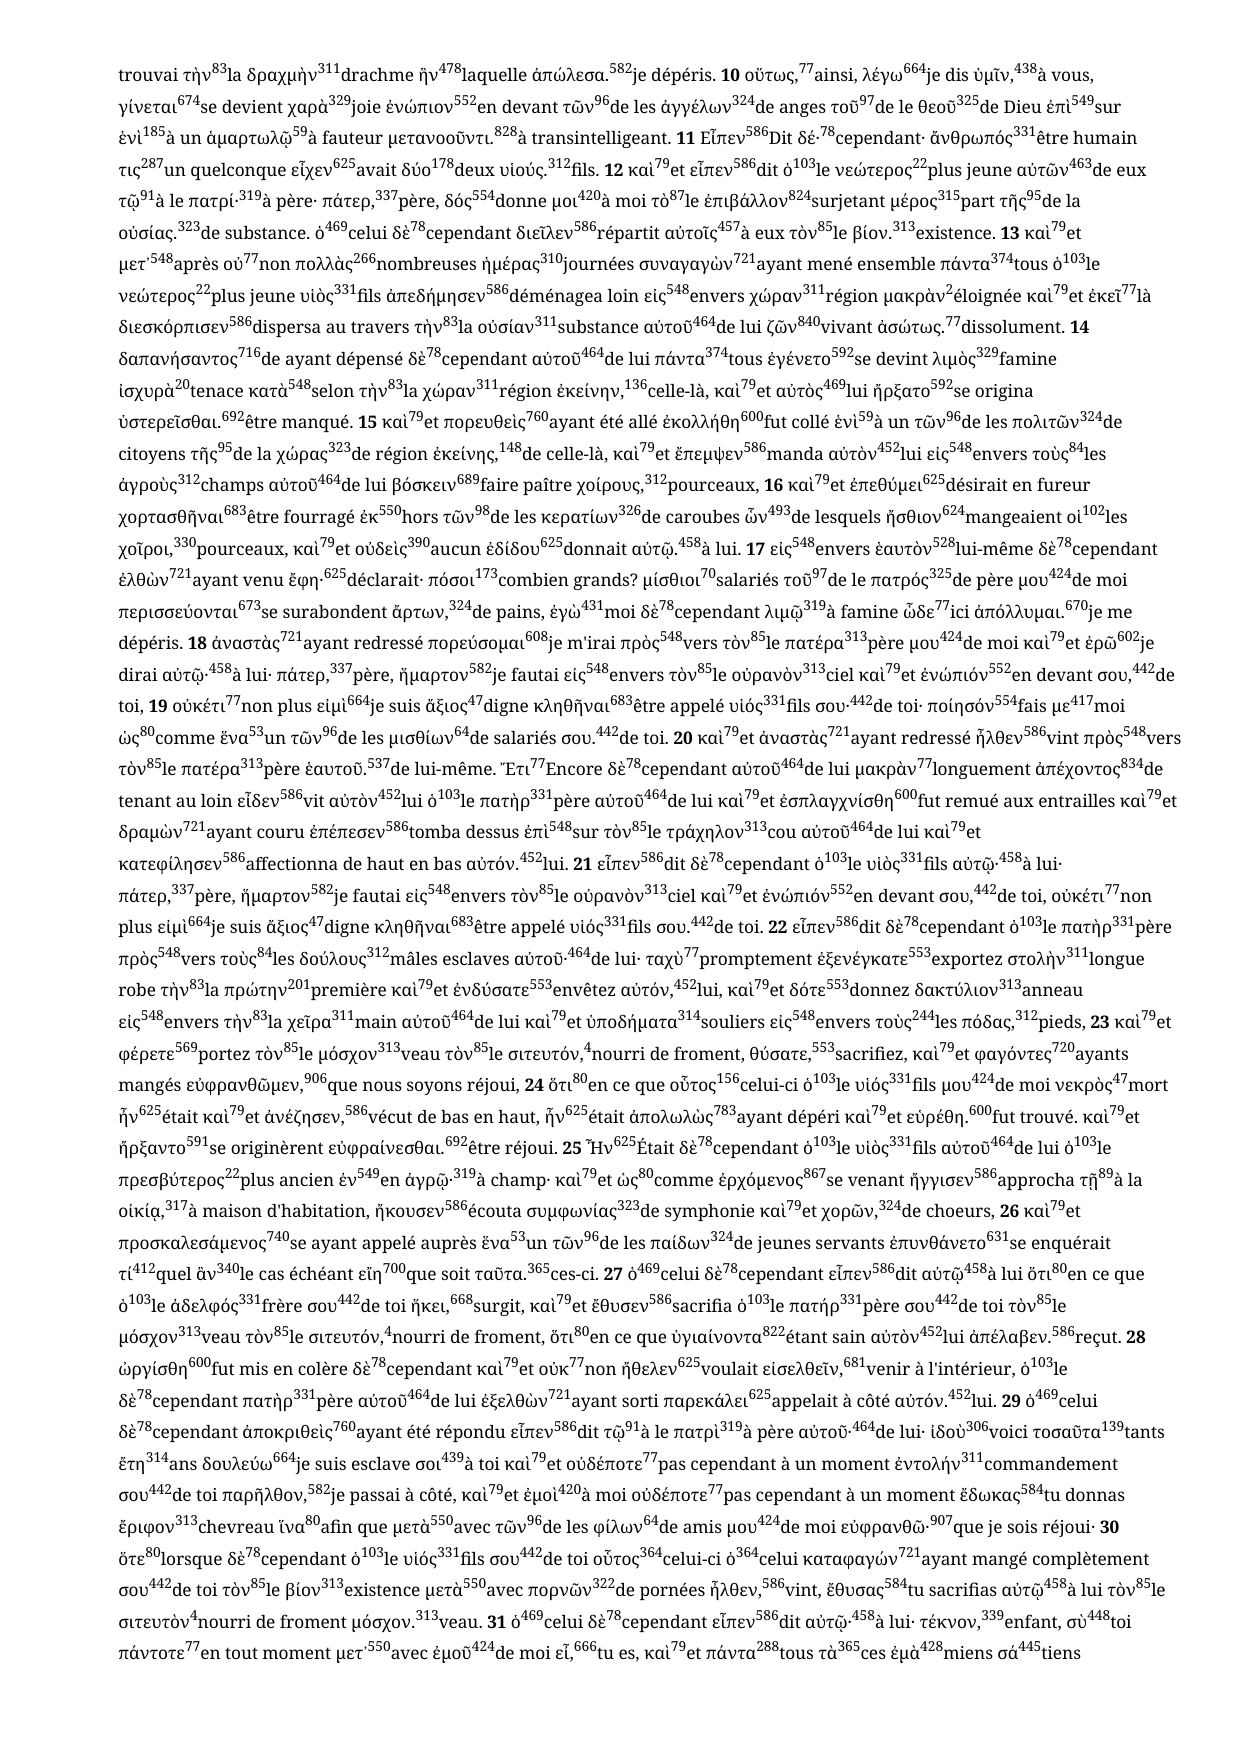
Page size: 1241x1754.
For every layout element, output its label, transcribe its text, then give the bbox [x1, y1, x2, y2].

text 1 Ἦσαν624Étaient δὲ78cependant αὐτῷ458à lui ἐγγίζοντες839approchants πάντες286tous οἱ102les τελῶναι330collecteurs de taxes καὶ79et οἱ102les ἁμαρτωλοὶ70fauteurs ἀκούειν689écouter αὐτοῦ.464de lui. 2 καὶ79et διεγόγγυζον624murmuraient en séparant οἵ102les τε79en outre Φαρισαῖοι330Pharisiens καὶ79et οἱ102les γραμματεῖς330lettrés λέγοντες839disants ὅτι80en ce que οὗτος364celui-ci ἁμαρτωλοὺς52fauteurs προσδέχεται674se accepte auprès καὶ79et συνεσθίει668mange avec αὐτοῖς.457à eux. 3 Εἶπεν586Dit δὲ78cependant πρὸς548vers αὐτοὺς451eux τὴν83la παραβολὴν311parabole ταύτην136celle-ci λέγων·840disant· 4 τίς174quel ἄνθρωπος331être humain ἐξ550hors ὑμῶν441de vous ἔχων840ayant ἑκατὸν180cent πρόβατα314brebis καὶ79et ἀπολέσας721ayant dépéri ἐξ550hors αὐτῶν465de eux ἓν55un οὐ340non καταλείπει668laisse en contrebas τὰ86les ἐνενήκοντα54quatre-vingt-dix ἐννέα54neuf ἐν549en τῇ89à la ἐρήμῳ57à déserte καὶ79et πορεύεται674se va ἐπὶ548sur τὸ348ce ἀπολωλὸς772ayant dépéri ἕως80jusqu'à ce que εὕρῃ899que trouve αὐτό;454lui; 5 καὶ79et εὑρὼν721ayant trouvé ἐπιτίθησιν668surpose ἐπὶ548sur τοὺς84les ὤμους312épaules αὐτοῦ464de lui χαίρων840étant de joie 6 καὶ79et ἐλθὼν721ayant venu εἰς548envers τὸν85le οἶκον313maison συγκαλεῖ668appelle ensemble τοὺς244les φίλους52amis καὶ79et τοὺς244les γείτονας312voisins λέγων840disant αὐτοῖς·457à eux· συγχάρητέ562soyez étés de joie avec μοι,420à moi, ὅτι80en ce que εὗρον582je trouvai τὸ87le πρόβατόν315brebis μου424de moi τὸ348ce ἀπολωλός.772ayant dépéri. 7 λέγω664je dis ὑμῖν438à vous ὅτι80en ce que οὕτως77ainsi χαρὰ329joie ἐν549en τῷ91à le οὐρανῷ319à ciel ἔσται612se sera ἐπὶ549sur ἑνὶ185à un ἁμαρτωλῷ59à fauteur μετανοοῦντι828à transintelligeant ἢ79ou ἐπὶ549sur ἐνενήκοντα184à quatre-vingt-dix ἐννέα184à neuf δικαίοις58à justes οἵτινες497lesquels des quelconques οὐ77non χρείαν311besoin ἔχουσιν667ont μετανοίας.323de transintelligence. 8 Ἢ79Ou τίς172quelle γυνὴ329femme δραχμὰς310drachmes ἔχουσα838ayante δέκα176dix ἐὰν80si le cas échéant ἀπολέσῃ899que dépérisse δραχμὴν311drachme μίαν,177une, οὐχὶ340non pas ἅπτει668touche λύχνον313chandelle καὶ79et σαροῖ668balaie τὴν83la οἰκίαν311maison d'habitation καὶ79et ζητεῖ668cherche ἐπιμελῶς77soigneusement ἕως80jusqu'à ce que οὗ494de lequel εὕρῃ;899que trouve; 9 καὶ79et εὑροῦσα719ayante trouvée συγκαλεῖ668appelle ensemble τὰς242les φίλας50amies καὶ79et γείτονας310voisines λέγουσα·838disante· συγχάρητέ562soyez étés de joie avec μοι,420à moi, ὅτι80en ce que εὗρον582je trouvai τὴν83la δραχμὴν311drachme ἣν478laquelle ἀπώλεσα.582je dépéris. 10 οὕτως,77ainsi, λέγω664je dis ὑμῖν,438à vous, γίνεται674se devient χαρὰ329joie ἐνώπιον552en devant τῶν96de les ἀγγέλων324de anges τοῦ97de le θεοῦ325de Dieu ἐπὶ549sur ἑνὶ185à un ἁμαρτωλῷ59à fauteur μετανοοῦντι.828à transintelligeant. 11 Εἶπεν586Dit δέ·78cependant· ἄνθρωπός331être humain τις287un quelconque εἶχεν625avait δύο178deux υἱούς.312fils. 12 καὶ79et εἶπεν586dit ὁ103le νεώτερος22plus jeune αὐτῶν463de eux τῷ91à le πατρί·319à père· πάτερ,337père, δός554donne μοι420à moi τὸ87le ἐπιβάλλον824surjetant μέρος315part τῆς95de la οὐσίας.323de substance. ὁ469celui δὲ78cependant διεῖλεν586répartit αὐτοῖς457à eux τὸν85le βίον.313existence. 13 καὶ79et μετ᾽548après οὐ77non πολλὰς266nombreuses ἡμέρας310journées συναγαγὼν721ayant mené ensemble πάντα374tous ὁ103le νεώτερος22plus jeune υἱὸς331fils ἀπεδήμησεν586déménagea loin εἰς548envers χώραν311région μακρὰν2éloignée καὶ79et ἐκεῖ77là διεσκόρπισεν586dispersa au travers τὴν83la οὐσίαν311substance αὐτοῦ464de lui ζῶν840vivant ἀσώτως.77dissolument. 14 δαπανήσαντος716de ayant dépensé δὲ78cependant αὐτοῦ464de lui πάντα374tous ἐγένετο592se devint λιμὸς329famine ἰσχυρὰ20tenace κατὰ548selon τὴν83la χώραν311région ἐκείνην,136celle-là, καὶ79et αὐτὸς469lui ἤρξατο592se origina ὑστερεῖσθαι.692être manqué. 15 καὶ79et πορευθεὶς760ayant été allé ἐκολλήθη600fut collé ἑνὶ59à un τῶν96de les πολιτῶν324de citoyens τῆς95de la χώρας323de région ἐκείνης,148de celle-là, καὶ79et ἔπεμψεν586manda αὐτὸν452lui εἰς548envers τοὺς84les ἀγροὺς312champs αὐτοῦ464de lui βόσκειν689faire paître χοίρους,312pourceaux, 16 καὶ79et ἐπεθύμει625désirait en fureur χορτασθῆναι683être fourragé ἐκ550hors τῶν98de les κερατίων326de caroubes ὧν493de lesquels ἤσθιον624mangeaient οἱ102les χοῖροι,330pourceaux, καὶ79et οὐδεὶς390aucun ἐδίδου625donnait αὐτῷ.458à lui. 17 εἰς548envers ἑαυτὸν528lui-même δὲ78cependant ἐλθὼν721ayant venu ἔφη·625déclarait· πόσοι173combien grands? μίσθιοι70salariés τοῦ97de le πατρός325de père μου424de moi περισσεύονται673se surabondent ἄρτων,324de pains, ἐγὼ431moi δὲ78cependant λιμῷ319à famine ὧδε77ici ἀπόλλυμαι.670je me dépéris. 18 ἀναστὰς721ayant redressé πορεύσομαι608je m'irai πρὸς548vers τὸν85le πατέρα313père μου424de moi καὶ79et ἐρῶ602je dirai αὐτῷ·458à lui· πάτερ,337père, ἥμαρτον582je fautai εἰς548envers τὸν85le οὐρανὸν313ciel καὶ79et ἐνώπιόν552en devant σου,442de toi, 19 οὐκέτι77non plus εἰμὶ664je suis ἄξιος47digne κληθῆναι683être appelé υἱός331fils σου·442de toi· ποίησόν554fais με417moi ὡς80comme ἕνα53un τῶν96de les μισθίων64de salariés σου.442de toi. 20 καὶ79et ἀναστὰς721ayant redressé ἦλθεν586vint πρὸς548vers τὸν85le πατέρα313père ἑαυτοῦ.537de lui-même. Ἔτι77Encore δὲ78cependant αὐτοῦ464de lui μακρὰν77longuement ἀπέχοντος834de tenant au loin εἶδεν586vit αὐτὸν452lui ὁ103le πατὴρ331père αὐτοῦ464de lui καὶ79et ἐσπλαγχνίσθη600fut remué aux entrailles καὶ79et δραμὼν721ayant couru ἐπέπεσεν586tomba dessus ἐπὶ548sur τὸν85le τράχηλον313cou αὐτοῦ464de lui καὶ79et κατεφίλησεν586affectionna de haut en bas αὐτόν.452lui. 21 εἶπεν586dit δὲ78cependant ὁ103le υἱὸς331fils αὐτῷ·458à lui· πάτερ,337père, ἥμαρτον582je fautai εἰς548envers τὸν85le οὐρανὸν313ciel καὶ79et ἐνώπιόν552en devant σου,442de toi, οὐκέτι77non plus εἰμὶ664je suis ἄξιος47digne κληθῆναι683être appelé υἱός331fils σου.442de toi. 22 εἶπεν586dit δὲ78cependant ὁ103le πατὴρ331père πρὸς548vers τοὺς84les δούλους312mâles esclaves αὐτοῦ·464de lui· ταχὺ77promptement ἐξενέγκατε553exportez στολὴν311longue robe τὴν83la πρώτην201première καὶ79et ἐνδύσατε553envêtez αὐτόν,452lui, καὶ79et δότε553donnez δακτύλιον313anneau εἰς548envers τὴν83la χεῖρα311main αὐτοῦ464de lui καὶ79et ὑποδήματα314souliers εἰς548envers τοὺς244les πόδας,312pieds, 23 καὶ79et φέρετε569portez τὸν85le μόσχον313veau τὸν85le σιτευτόν,4nourri de froment, θύσατε,553sacrifiez, καὶ79et φαγόντες720ayants mangés εὐφρανθῶμεν,906que nous soyons réjoui, 24 ὅτι80en ce que οὗτος156celui-ci ὁ103le υἱός331fils μου424de moi νεκρὸς47mort ἦν625était καὶ79et ἀνέζησεν,586vécut de bas en haut, ἦν625était ἀπολωλὼς783ayant dépéri καὶ79et εὑρέθη.600fut trouvé. καὶ79et ἤρξαντο591se originèrent εὐφραίνεσθαι.692être réjoui. 25 Ἦν625Était δὲ78cependant ὁ103le υἱὸς331fils αὐτοῦ464de lui ὁ103le πρεσβύτερος22plus ancien ἐν549en ἀγρῷ·319à champ· καὶ79et ὡς80comme ἐρχόμενος867se venant ἤγγισεν586approcha τῇ89à la οἰκίᾳ,317à maison d'habitation, ἤκουσεν586écouta συμφωνίας323de symphonie καὶ79et χορῶν,324de choeurs, 26 καὶ79et προσκαλεσάμενος740se ayant appelé auprès ἕνα53un τῶν96de les παίδων324de jeunes servants ἐπυνθάνετο631se enquérait τί412quel ἂν340le cas échéant εἴη700que soit ταῦτα.365ces-ci. 27 ὁ469celui δὲ78cependant εἶπεν586dit αὐτῷ458à lui ὅτι80en ce que ὁ103le ἀδελφός331frère σου442de toi ἥκει,668surgit, καὶ79et ἔθυσεν586sacrifia ὁ103le πατήρ331père σου442de toi τὸν85le μόσχον313veau τὸν85le σιτευτόν,4nourri de froment, ὅτι80en ce que ὑγιαίνοντα822étant sain αὐτὸν452lui ἀπέλαβεν.586reçut. 28 ὠργίσθη600fut mis en colère δὲ78cependant καὶ79et οὐκ77non ἤθελεν625voulait εἰσελθεῖν,681venir à l'intérieur, ὁ103le δὲ78cependant πατὴρ331père αὐτοῦ464de lui ἐξελθὼν721ayant sorti παρεκάλει625appelait à côté αὐτόν.452lui. 29 ὁ469celui δὲ78cependant ἀποκριθεὶς760ayant été répondu εἶπεν586dit τῷ91à le πατρὶ319à père αὐτοῦ·464de lui· ἰδοὺ306voici τοσαῦτα139tants ἔτη314ans δουλεύω664je suis esclave σοι439à toi καὶ79et οὐδέποτε77pas cependant à un moment ἐντολήν311commandement σου442de toi παρῆλθον,582je passai à côté, καὶ79et ἐμοὶ420à moi οὐδέποτε77pas cependant à un moment ἔδωκας584tu donnas ἔριφον313chevreau ἵνα80afin que μετὰ550avec τῶν96de les φίλων64de amis μου424de moi εὐφρανθῶ·907que je sois réjoui· 30 ὅτε80lorsque δὲ78cependant ὁ103le υἱός331fils σου442de toi οὗτος364celui-ci ὁ364celui καταφαγών721ayant mangé complètement σου442de toi τὸν85le βίον313existence μετὰ550avec πορνῶν322de pornées ἦλθεν,586vint, ἔθυσας584tu sacrifias αὐτῷ458à lui τὸν85le σιτευτὸν4nourri de froment μόσχον.313veau. 31 ὁ469celui δὲ78cependant εἶπεν586dit αὐτῷ·458à lui· τέκνον,339enfant, σὺ448toi πάντοτε77en tout moment μετ᾽550avec ἐμοῦ424de moi εἶ,666tu es, καὶ79et πάντα288tous τὰ365ces ἐμὰ428miens σά445tiens ἐστιν·668est· 32 εὐφρανθῆναι683être réjoui δὲ78cependant καὶ77aussi χαρῆναι683être été de joie ἔδει,625attachait de lien, ὅτι80en ce que ὁ103le ἀδελφός331frère σου442de toi οὗτος156celui-ci νεκρὸς47mort ἦν625était καὶ79et ἔζησεν,586vécut, καὶ79et ἀπολωλὼς783ayant dépéri καὶ79et εὑρέθη.600fut trouvé. [118, 59, 1181, 1665]
